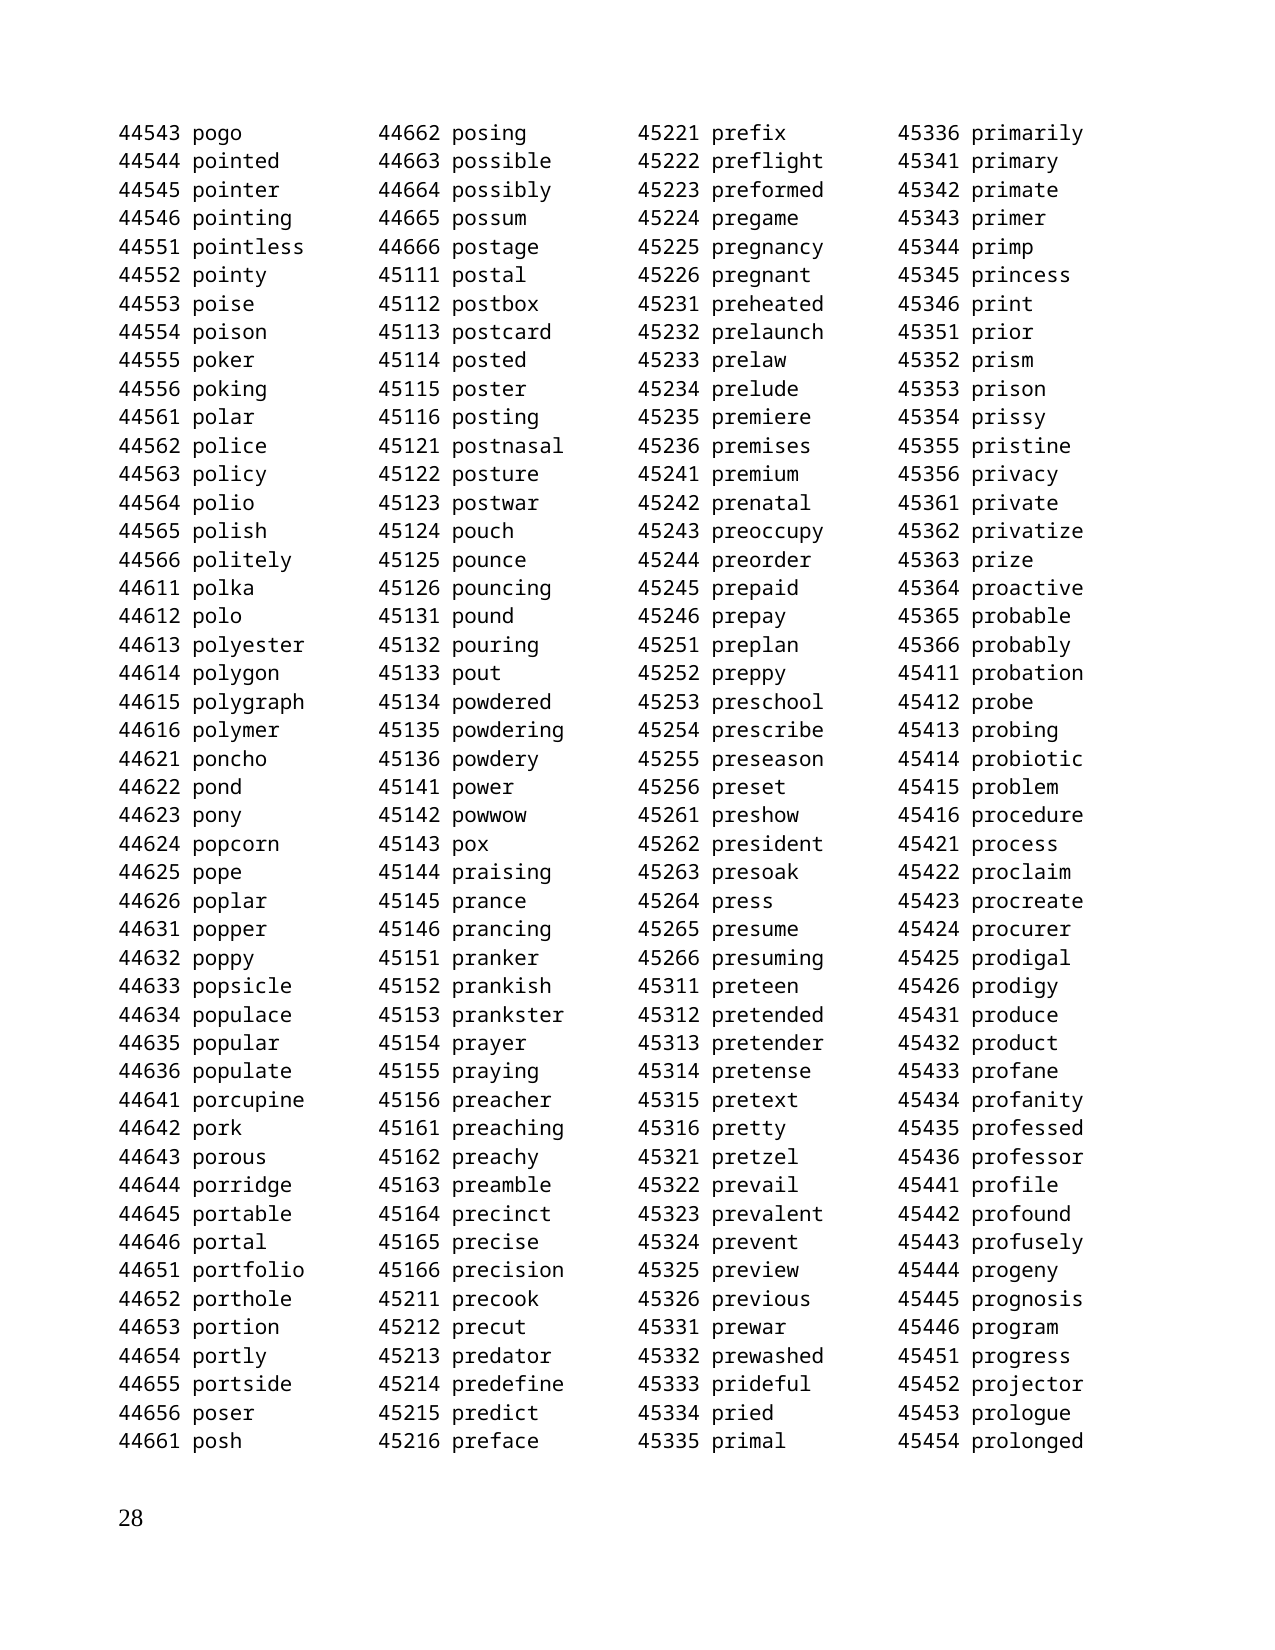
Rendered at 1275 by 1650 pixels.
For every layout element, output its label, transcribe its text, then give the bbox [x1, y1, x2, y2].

text 45453 prologue [897, 1398, 1157, 1426]
text 45216 preface [378, 1426, 637, 1455]
text 45156 preacher [378, 1085, 637, 1113]
text 44543 pogo [118, 118, 378, 147]
text 45313 pretender [637, 1028, 897, 1057]
text 44623 pony [118, 801, 378, 829]
text 45263 presoak [637, 857, 897, 886]
text 44663 possible [378, 147, 637, 175]
text 45454 prolonged [897, 1426, 1157, 1455]
text 45212 precut [378, 1312, 637, 1341]
text 44666 postage [378, 232, 637, 260]
text 45434 profanity [897, 1085, 1157, 1113]
text 45243 preoccupy [637, 516, 897, 545]
text 44645 portable [118, 1199, 378, 1227]
text 44646 portal [118, 1227, 378, 1256]
text 45114 posted [378, 346, 637, 374]
text 45235 premiere [637, 402, 897, 431]
text 44561 polar [118, 402, 378, 431]
text 44631 popper [118, 914, 378, 943]
text 45366 probably [897, 630, 1157, 658]
text 45412 probe [897, 687, 1157, 715]
text 45424 procurer [897, 914, 1157, 943]
text 45316 pretty [637, 1113, 897, 1142]
text 45255 preseason [637, 744, 897, 772]
text 44566 politely [118, 545, 378, 573]
text 45431 produce [897, 1000, 1157, 1028]
text 45261 preshow [637, 801, 897, 829]
text 44662 posing [378, 118, 637, 147]
text 45146 prancing [378, 914, 637, 943]
text 44622 pond [118, 772, 378, 801]
text 45143 pox [378, 829, 637, 857]
text 45433 profane [897, 1057, 1157, 1085]
text 45445 prognosis [897, 1284, 1157, 1312]
text 45355 pristine [897, 431, 1157, 459]
text 45421 process [897, 829, 1157, 857]
text 44552 pointy [118, 260, 378, 289]
text 45131 pound [378, 602, 637, 630]
text 45264 press [637, 886, 897, 914]
text 45363 prize [897, 545, 1157, 573]
text 45224 pregame [637, 203, 897, 232]
text 44565 polish [118, 516, 378, 545]
text 45345 princess [897, 260, 1157, 289]
text 45111 postal [378, 260, 637, 289]
text 45225 pregnancy [637, 232, 897, 260]
text 45452 projector [897, 1369, 1157, 1398]
text 45344 primp [897, 232, 1157, 260]
text 44665 possum [378, 203, 637, 232]
text 45312 pretended [637, 1000, 897, 1028]
text 45116 posting [378, 402, 637, 431]
text 45123 postwar [378, 488, 637, 516]
text 44563 policy [118, 459, 378, 488]
text 45422 proclaim [897, 857, 1157, 886]
text 45411 probation [897, 658, 1157, 687]
text 45214 predefine [378, 1369, 637, 1398]
text 44562 police [118, 431, 378, 459]
text 44556 poking [118, 374, 378, 402]
text 44625 pope [118, 857, 378, 886]
text 44611 polka [118, 573, 378, 602]
text 45432 product [897, 1028, 1157, 1057]
text 45415 problem [897, 772, 1157, 801]
text 45446 program [897, 1312, 1157, 1341]
text 45124 pouch [378, 516, 637, 545]
text 45211 precook [378, 1284, 637, 1312]
text 45141 power [378, 772, 637, 801]
text 44553 poise [118, 289, 378, 317]
text 44624 popcorn [118, 829, 378, 857]
text 44642 pork [118, 1113, 378, 1142]
text 45162 preachy [378, 1142, 637, 1170]
text 45155 praying [378, 1057, 637, 1085]
text 45361 private [897, 488, 1157, 516]
text 45256 preset [637, 772, 897, 801]
text 45324 prevent [637, 1227, 897, 1256]
text 45121 postnasal [378, 431, 637, 459]
text 45341 primary [897, 147, 1157, 175]
text 45323 prevalent [637, 1199, 897, 1227]
text 45213 predator [378, 1341, 637, 1369]
text 45423 procreate [897, 886, 1157, 914]
text 45231 preheated [637, 289, 897, 317]
text 45144 praising [378, 857, 637, 886]
text 45356 privacy [897, 459, 1157, 488]
text 44551 pointless [118, 232, 378, 260]
text 45414 probiotic [897, 744, 1157, 772]
text 45331 prewar [637, 1312, 897, 1341]
text 45265 presume [637, 914, 897, 943]
text 45311 preteen [637, 971, 897, 1000]
text 45215 predict [378, 1398, 637, 1426]
text 44655 portside [118, 1369, 378, 1398]
text 45242 prenatal [637, 488, 897, 516]
text 45151 pranker [378, 943, 637, 971]
text 45342 primate [897, 175, 1157, 203]
text 45244 preorder [637, 545, 897, 573]
text 45251 preplan [637, 630, 897, 658]
text 45232 prelaunch [637, 317, 897, 346]
text 44626 poplar [118, 886, 378, 914]
text 45346 print [897, 289, 1157, 317]
text 45354 prissy [897, 402, 1157, 431]
text 45333 prideful [637, 1369, 897, 1398]
text 44661 posh [118, 1426, 378, 1455]
text 45165 precise [378, 1227, 637, 1256]
text 45223 preformed [637, 175, 897, 203]
text 45416 procedure [897, 801, 1157, 829]
text 45154 prayer [378, 1028, 637, 1057]
text 44546 pointing [118, 203, 378, 232]
text 45253 preschool [637, 687, 897, 715]
text 45314 pretense [637, 1057, 897, 1085]
text 45135 powdering [378, 715, 637, 744]
text 45322 prevail [637, 1170, 897, 1199]
text 44652 porthole [118, 1284, 378, 1312]
text 44612 polo [118, 602, 378, 630]
text 45413 probing [897, 715, 1157, 744]
text 45145 prance [378, 886, 637, 914]
text 44651 portfolio [118, 1256, 378, 1284]
text 45353 prison [897, 374, 1157, 402]
text 45112 postbox [378, 289, 637, 317]
text 44641 porcupine [118, 1085, 378, 1113]
text 45336 primarily [897, 118, 1157, 147]
text 45245 prepaid [637, 573, 897, 602]
text 44636 populate [118, 1057, 378, 1085]
text 45352 prism [897, 346, 1157, 374]
text 44613 polyester [118, 630, 378, 658]
text 45166 precision [378, 1256, 637, 1284]
text 45325 preview [637, 1256, 897, 1284]
text 45132 pouring [378, 630, 637, 658]
text 45364 proactive [897, 573, 1157, 602]
text 45351 prior [897, 317, 1157, 346]
text 44633 popsicle [118, 971, 378, 1000]
text 45125 pounce [378, 545, 637, 573]
text 45113 postcard [378, 317, 637, 346]
text 45233 prelaw [637, 346, 897, 374]
text 44634 populace [118, 1000, 378, 1028]
text 45315 pretext [637, 1085, 897, 1113]
text 45435 professed [897, 1113, 1157, 1142]
text 45441 profile [897, 1170, 1157, 1199]
text 44615 polygraph [118, 687, 378, 715]
text 45221 prefix [637, 118, 897, 147]
text 45252 preppy [637, 658, 897, 687]
text 44564 polio [118, 488, 378, 516]
text 45152 prankish [378, 971, 637, 1000]
text 45161 preaching [378, 1113, 637, 1142]
text 45122 posture [378, 459, 637, 488]
text 45153 prankster [378, 1000, 637, 1028]
text 45262 president [637, 829, 897, 857]
text 44555 poker [118, 346, 378, 374]
text 45236 premises [637, 431, 897, 459]
text 44545 pointer [118, 175, 378, 203]
text 45115 poster [378, 374, 637, 402]
text 45164 precinct [378, 1199, 637, 1227]
text 45234 prelude [637, 374, 897, 402]
text 45451 progress [897, 1341, 1157, 1369]
text 44614 polygon [118, 658, 378, 687]
text 45266 presuming [637, 943, 897, 971]
text 45334 pried [637, 1398, 897, 1426]
text 45222 preflight [637, 147, 897, 175]
text 45365 probable [897, 602, 1157, 630]
text 45362 privatize [897, 516, 1157, 545]
text 45326 previous [637, 1284, 897, 1312]
text 45254 prescribe [637, 715, 897, 744]
text 44616 polymer [118, 715, 378, 744]
text 45136 powdery [378, 744, 637, 772]
text 44664 possibly [378, 175, 637, 203]
text 44644 porridge [118, 1170, 378, 1199]
text 44653 portion [118, 1312, 378, 1341]
text 45142 powwow [378, 801, 637, 829]
text 45343 primer [897, 203, 1157, 232]
text 45443 profusely [897, 1227, 1157, 1256]
text 45163 preamble [378, 1170, 637, 1199]
text 45133 pout [378, 658, 637, 687]
text 44632 poppy [118, 943, 378, 971]
text 45436 professor [897, 1142, 1157, 1170]
text 45426 prodigy [897, 971, 1157, 1000]
text 44544 pointed [118, 147, 378, 175]
text 44554 poison [118, 317, 378, 346]
text 44656 poser [118, 1398, 378, 1426]
text 45442 profound [897, 1199, 1157, 1227]
text 45226 pregnant [637, 260, 897, 289]
text 45444 progeny [897, 1256, 1157, 1284]
text 45335 primal [637, 1426, 897, 1455]
text 45241 premium [637, 459, 897, 488]
text 44643 porous [118, 1142, 378, 1170]
text 45134 powdered [378, 687, 637, 715]
text 44654 portly [118, 1341, 378, 1369]
text 44621 poncho [118, 744, 378, 772]
text 45321 pretzel [637, 1142, 897, 1170]
text 44635 popular [118, 1028, 378, 1057]
text 45332 prewashed [637, 1341, 897, 1369]
text 45425 prodigal [897, 943, 1157, 971]
text 45246 prepay [637, 602, 897, 630]
text 45126 pouncing [378, 573, 637, 602]
